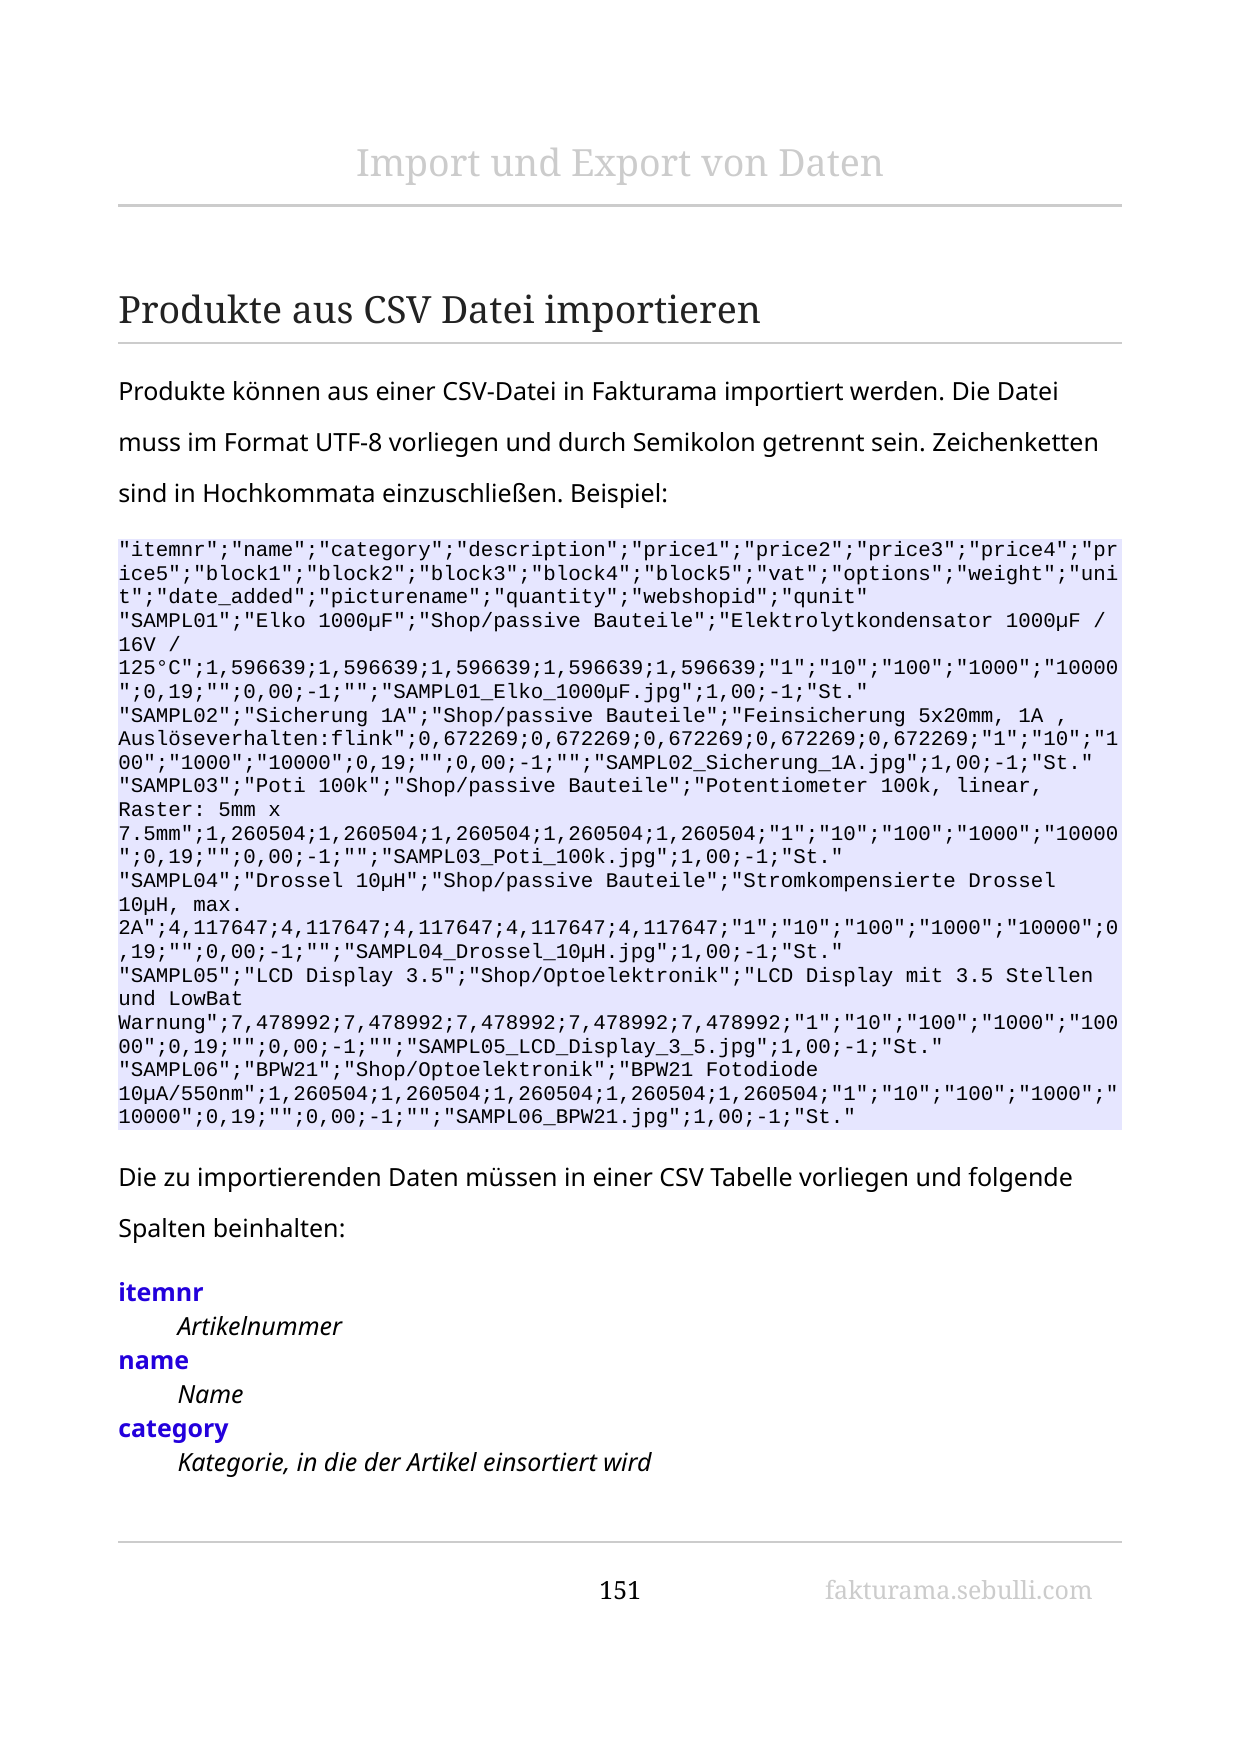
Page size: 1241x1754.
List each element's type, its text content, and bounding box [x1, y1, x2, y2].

text "itemnr";"name";"category";"description";"price1";"price2";"price3";"price4";"price5";"block1";"block2";"block3";"block4";"block5";"vat";"options";"weight";"unit";"date_added";"picturename";"quantity";"webshopid";"qunit" [118, 539, 1122, 610]
subtitle name [118, 1342, 1122, 1376]
text "SAMPL04";"Drossel 10µH";"Shop/passive Bauteile";"Stromkompensierte Drossel 10µH, max. 2A";4,117647;4,117647;4,117647;4,117647;4,117647;"1";"10";"100";"1000";"10000";0,19;"";0,00;-1;"";"SAMPL04_Drossel_10µH.jpg";1,00;-1;"St." [118, 870, 1122, 965]
subtitle category [118, 1411, 1122, 1444]
text "SAMPL06";"BPW21";"Shop/Optoelektronik";"BPW21 Fotodiode 10µA/550nm";1,260504;1,260504;1,260504;1,260504;1,260504;"1";"10";"100";"1000";"10000";0,19;"";0,00;-1;"";"SAMPL06_BPW21.jpg";1,00;-1;"St." [118, 1059, 1122, 1130]
subtitle itemnr [118, 1274, 1122, 1308]
list Kategorie, in die der Artikel einsortiert wird [177, 1444, 1122, 1479]
text Die zu importierenden Daten müssen in einer CSV Tabelle vorliegen und folgende Spalten beinhalten: [118, 1160, 1122, 1245]
list Name [177, 1376, 1122, 1411]
subtitle Produkte aus CSV Datei importieren [118, 283, 1122, 342]
text "SAMPL05";"LCD Display 3.5";"Shop/Optoelektronik";"LCD Display mit 3.5 Stellen und LowBat Warnung";7,478992;7,478992;7,478992;7,478992;7,478992;"1";"10";"100";"1000";"10000";0,19;"";0,00;-1;"";"SAMPL05_LCD_Display_3_5.jpg";1,00;-1;"St." [118, 965, 1122, 1059]
text "SAMPL01";"Elko 1000µF";"Shop/passive Bauteile";"Elektrolytkondensator 1000µF / 16V / 125°C";1,596639;1,596639;1,596639;1,596639;1,596639;"1";"10";"100";"1000";"10000";0,19;"";0,00;-1;"";"SAMPL01_Elko_1000µF.jpg";1,00;-1;"St." [118, 610, 1122, 704]
text "SAMPL03";"Poti 100k";"Shop/passive Bauteile";"Potentiometer 100k, linear, Raster: 5mm x 7.5mm";1,260504;1,260504;1,260504;1,260504;1,260504;"1";"10";"100";"1000";"10000";0,19;"";0,00;-1;"";"SAMPL03_Poti_100k.jpg";1,00;-1;"St." [118, 776, 1122, 870]
list Artikelnummer [177, 1308, 1122, 1342]
text Produkte können aus einer CSV-Datei in Fakturama importiert werden. Die Datei muss im Format UTF-8 vorliegen und durch Semikolon getrennt sein. Zeichenketten sind in Hochkommata einzuschließen. Beispiel: [118, 373, 1122, 509]
text "SAMPL02";"Sicherung 1A";"Shop/passive Bauteile";"Feinsicherung 5x20mm, 1A , Auslöseverhalten:flink";0,672269;0,672269;0,672269;0,672269;0,672269;"1";"10";"100";"1000";"10000";0,19;"";0,00;-1;"";"SAMPL02_Sicherung_1A.jpg";1,00;-1;"St." [118, 704, 1122, 776]
